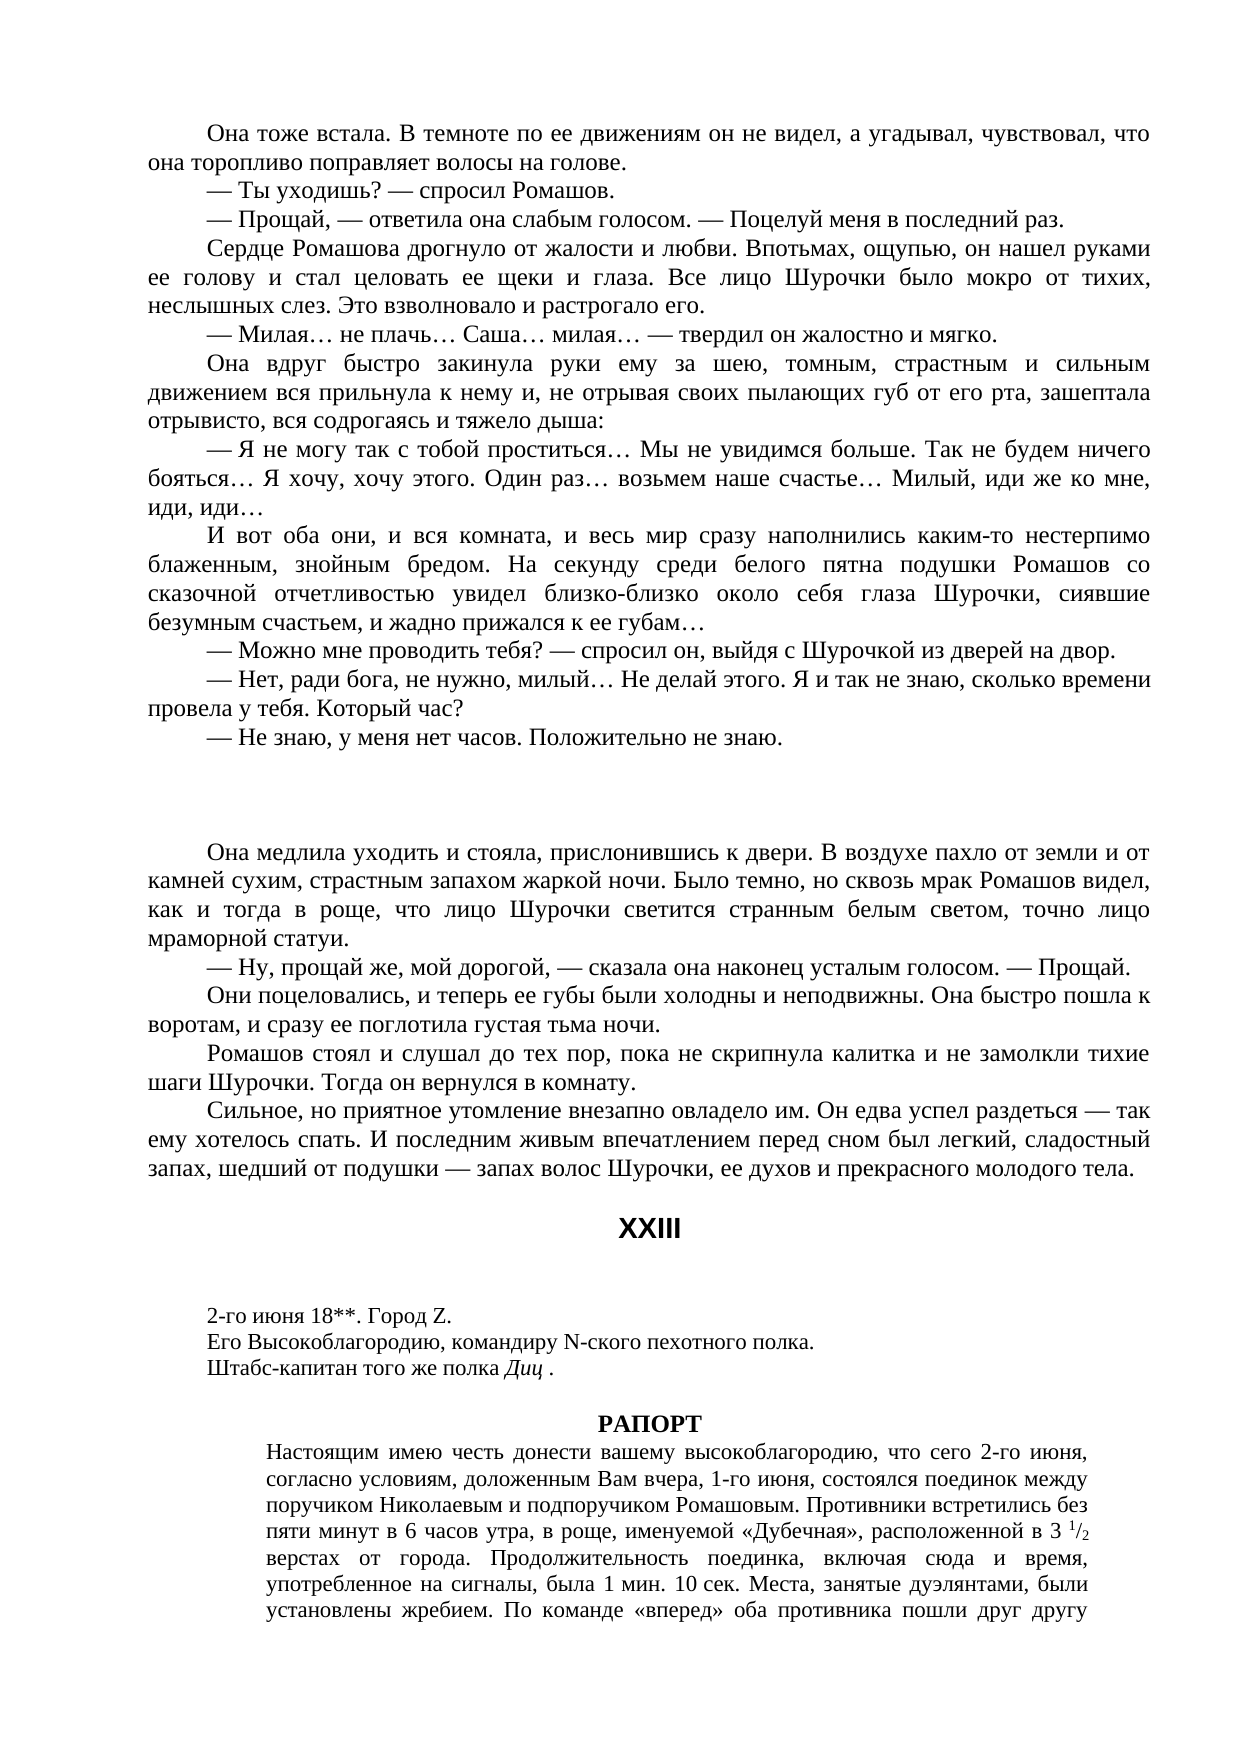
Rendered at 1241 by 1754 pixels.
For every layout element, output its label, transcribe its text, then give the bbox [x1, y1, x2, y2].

text Штабс-капитан того же полка Диц . [148, 1354, 1152, 1381]
text — Я не могу так с тобой проститься… Мы не увидимся больше. Так не будем ничего бояться… Я хочу, хочу этого. Один раз… возьмем наше счастье… Милый, иди же ко мне, иди, иди… [148, 434, 1152, 521]
text Она тоже встала. В темноте по ее движениям он не видел, а угадывал, чувствовал, что она торопливо поправляет волосы на голове. [148, 118, 1152, 176]
text — Ты уходишь? — спросил Ромашов. [148, 176, 1152, 204]
text Ромашов стоял и слушал до тех пор, пока не скрипнула калитка и не замолкли тихие шаги Шурочки. Тогда он вернулся в комнату. [148, 1038, 1152, 1096]
text Она медлила уходить и стояла, прислонившись к двери. В воздухе пахло от земли и от камней сухим, страстным запахом жаркой ночи. Было темно, но сквозь мрак Ромашов видел, как и тогда в роще, что лицо Шурочки светится странным белым светом, точно лицо мраморной статуи. [148, 837, 1152, 952]
text И вот оба они, и вся комната, и весь мир сразу наполнились каким-то нестерпимо блаженным, знойным бредом. На секунду среди белого пятна подушки Ромашов со сказочной отчетливостью увидел близко-близко около себя глаза Шурочки, сиявшие безумным счастьем, и жадно прижался к ее губам… [148, 521, 1152, 636]
text — Нет, ради бога, не нужно, милый… Не делай этого. Я и так не знаю, сколько времени провела у тебя. Который час? [148, 664, 1152, 722]
text — Милая… не плачь… Саша… милая… — твердил он жалостно и мягко. [148, 319, 1152, 348]
text 2-го июня 18**. Город Z. [148, 1302, 1152, 1328]
text Сильное, но приятное утомление внезапно овладело им. Он едва успел раздеться — так ему хотелось спать. И последним живым впечатлением перед сном был легкий, сладостный запах, шедший от подушки — запах волос Шурочки, ее духов и прекрасного молодого тела. [148, 1096, 1152, 1182]
text Они поцеловались, и теперь ее губы были холодны и неподвижны. Она быстро пошла к воротам, и сразу ее поглотила густая тьма ночи. [148, 981, 1152, 1038]
text — Можно мне проводить тебя? — спросил он, выйдя с Шурочкой из дверей на двор. [148, 636, 1152, 664]
text Она вдруг быстро закинула руки ему за шею, томным, страстным и сильным движением вся прильнула к нему и, не отрывая своих пылающих губ от его рта, зашептала отрывисто, вся содрогаясь и тяжело дыша: [148, 348, 1152, 434]
text Его Высокоблагородию, командиру N-ского пехотного полка. [148, 1328, 1152, 1354]
text — Не знаю, у меня нет часов. Положительно не знаю. [148, 722, 1152, 751]
text Сердце Ромашова дрогнуло от жалости и любви. Впотьмах, ощупью, он нашел руками ее голову и стал целовать ее щеки и глаза. Все лицо Шурочки было мокро от тихих, неслышных слез. Это взволновало и растрогало его. [148, 233, 1152, 319]
text — Прощай, — ответила она слабым голосом. — Поцелуй меня в последний раз. [148, 204, 1152, 233]
subtitle РАПОРТ [148, 1409, 1152, 1438]
subtitle XXIII [148, 1211, 1152, 1244]
text — Ну, прощай же, мой дорогой, — сказала она наконец усталым голосом. — Прощай. [148, 952, 1152, 981]
text Настоящим имею честь донести вашему высокоблагородию, что сего 2-го июня, согласно условиям, доложенным Вам вчера, 1-го июня, состоялся поединок между поручиком Николаевым и подпоручиком Ромашовым. Противники встретились без пяти минут в 6 часов утра, в роще, именуемой «Дубечная», расположенной в 3 1/2 верстах от города. Продолжительность поединка, включая сюда и время, употребленное на сигналы, была 1 мин. 10 сек. Места, занятые дуэлянтами, были установлены жребием. По команде «вперед» оба противника пошли друг другу [266, 1438, 1089, 1623]
